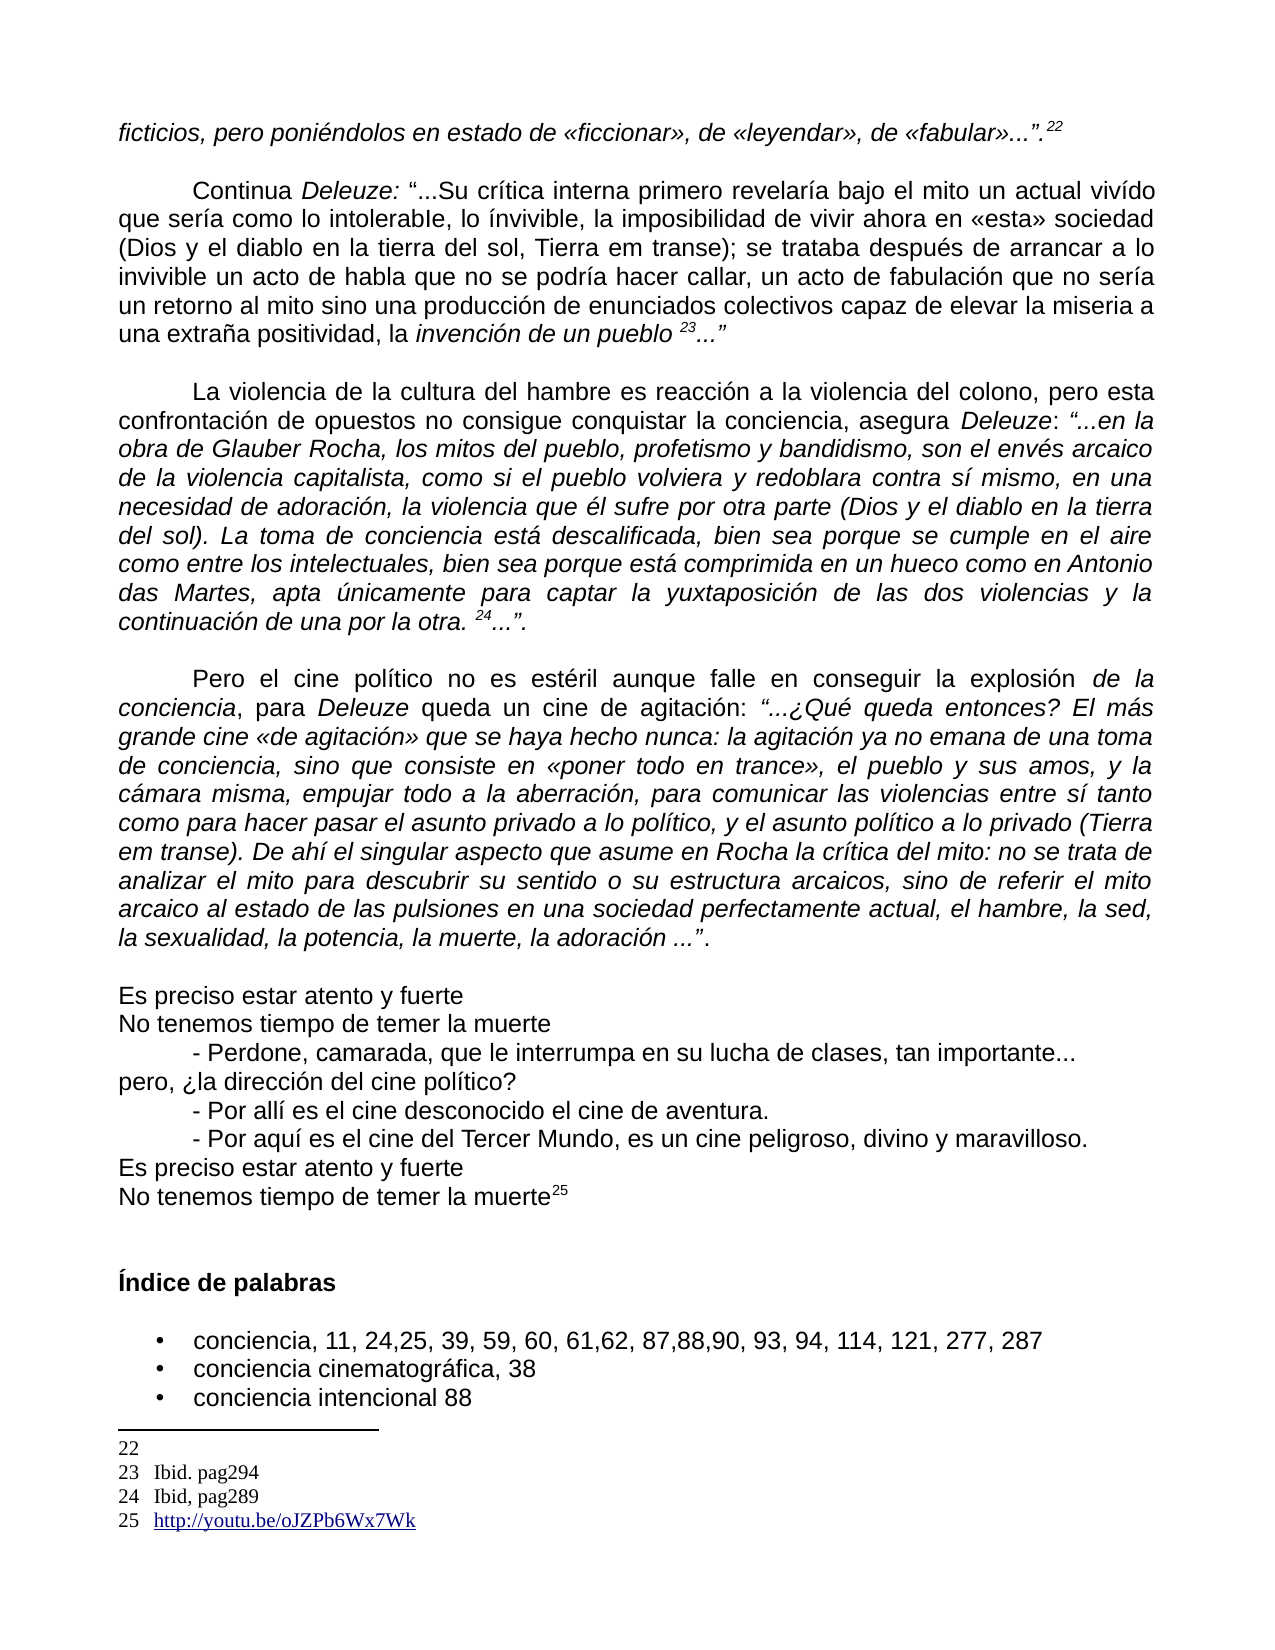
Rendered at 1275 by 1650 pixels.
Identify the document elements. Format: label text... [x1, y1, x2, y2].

text Es preciso estar atento y fuerte [118, 981, 1157, 1009]
text Pero el cine político no es estéril aunque falle en conseguir la explosión de la conciencia, para Deleuze queda un cine de agitación: “...¿Qué queda entonces? El más grande cine «de agitación» que se haya hecho nunca: la agitación ya no emana de una toma de conciencia, sino que consiste en «poner todo en trance», el pueblo y sus amos, y la cámara misma, empujar todo a la aberración, para comunicar las violencias entre sí tanto como para hacer pasar el asunto privado a lo político, y el asunto político a lo privado (Tierra em transe). De ahí el singular aspecto que asume en Rocha la crítica del mito: no se trata de analizar el mito para descubrir su sentido o su estructura arcaicos, sino de referir el mito arcaico al estado de las pulsiones en una sociedad perfectamente actual, el hambre, la sed, la sexualidad, la potencia, la muerte, la adoración ...”. [118, 664, 1157, 952]
text http://youtu.be/oJZPb6Wx7Wk [118, 1508, 1157, 1532]
text Es preciso estar atento y fuerte [118, 1153, 1157, 1182]
text Índice de palabras [118, 1268, 1157, 1297]
text pero, ¿la dirección del cine político? [118, 1067, 1157, 1096]
text Ibid, pag289 [118, 1484, 1157, 1508]
text - Por allí es el cine desconocido el cine de aventura. [118, 1096, 1157, 1124]
list conciencia intencional 88 [156, 1383, 1157, 1412]
text - Por aquí es el cine del Tercer Mundo, es un cine peligroso, divino y maravilloso. [118, 1124, 1157, 1153]
text ficticios, pero poniéndolos en estado de «ficcionar», de «leyendar», de «fabular»...”. [118, 118, 1157, 147]
list conciencia cinematográfica, 38 [156, 1354, 1157, 1383]
text No tenemos tiempo de temer la muerte [118, 1009, 1157, 1038]
text No tenemos tiempo de temer la muerte [118, 1182, 1157, 1211]
text La violencia de la cultura del hambre es reacción a la violencia del colono, pero esta confrontación de opuestos no consigue conquistar la conciencia, asegura Deleuze: “...en la obra de Glauber Rocha, los mitos del pueblo, profetismo y bandidismo, son el envés arcaico de la violencia capitalista, como si el pueblo volviera y redoblara contra sí mismo, en una necesidad de adoración, la violencia que él sufre por otra parte (Dios y el diablo en la tierra del sol). La toma de conciencia está descalificada, bien sea porque se cumple en el aire como entre los intelectuales, bien sea porque está comprimida en un hueco como en Antonio das Martes, apta únicamente para captar la yuxtaposición de las dos violencias y la continuación de una por la otra. ...”. [118, 377, 1157, 636]
list conciencia, 11, 24,25, 39, 59, 60, 61,62, 87,88,90, 93, 94, 114, 121, 277, 287 [156, 1326, 1157, 1354]
text Continua Deleuze: “...Su crítica interna primero revelaría bajo el mito un actual vivído que sería como lo intolerabIe, lo ínvivible, la imposibilidad de vivir ahora en «esta» sociedad (Dios y el diablo en la tierra del sol, Tierra em transe); se trataba después de arrancar a lo invivible un acto de habla que no se podría hacer callar, un acto de fabulación que no sería un retorno al mito sino una producción de enunciados colectivos capaz de elevar la miseria a una extraña positividad, la invención de un pueblo ...” [118, 176, 1157, 348]
text Ibid. pag294 [118, 1460, 1157, 1484]
text - Perdone, camarada, que le interrumpa en su lucha de clases, tan importante... [118, 1038, 1157, 1067]
